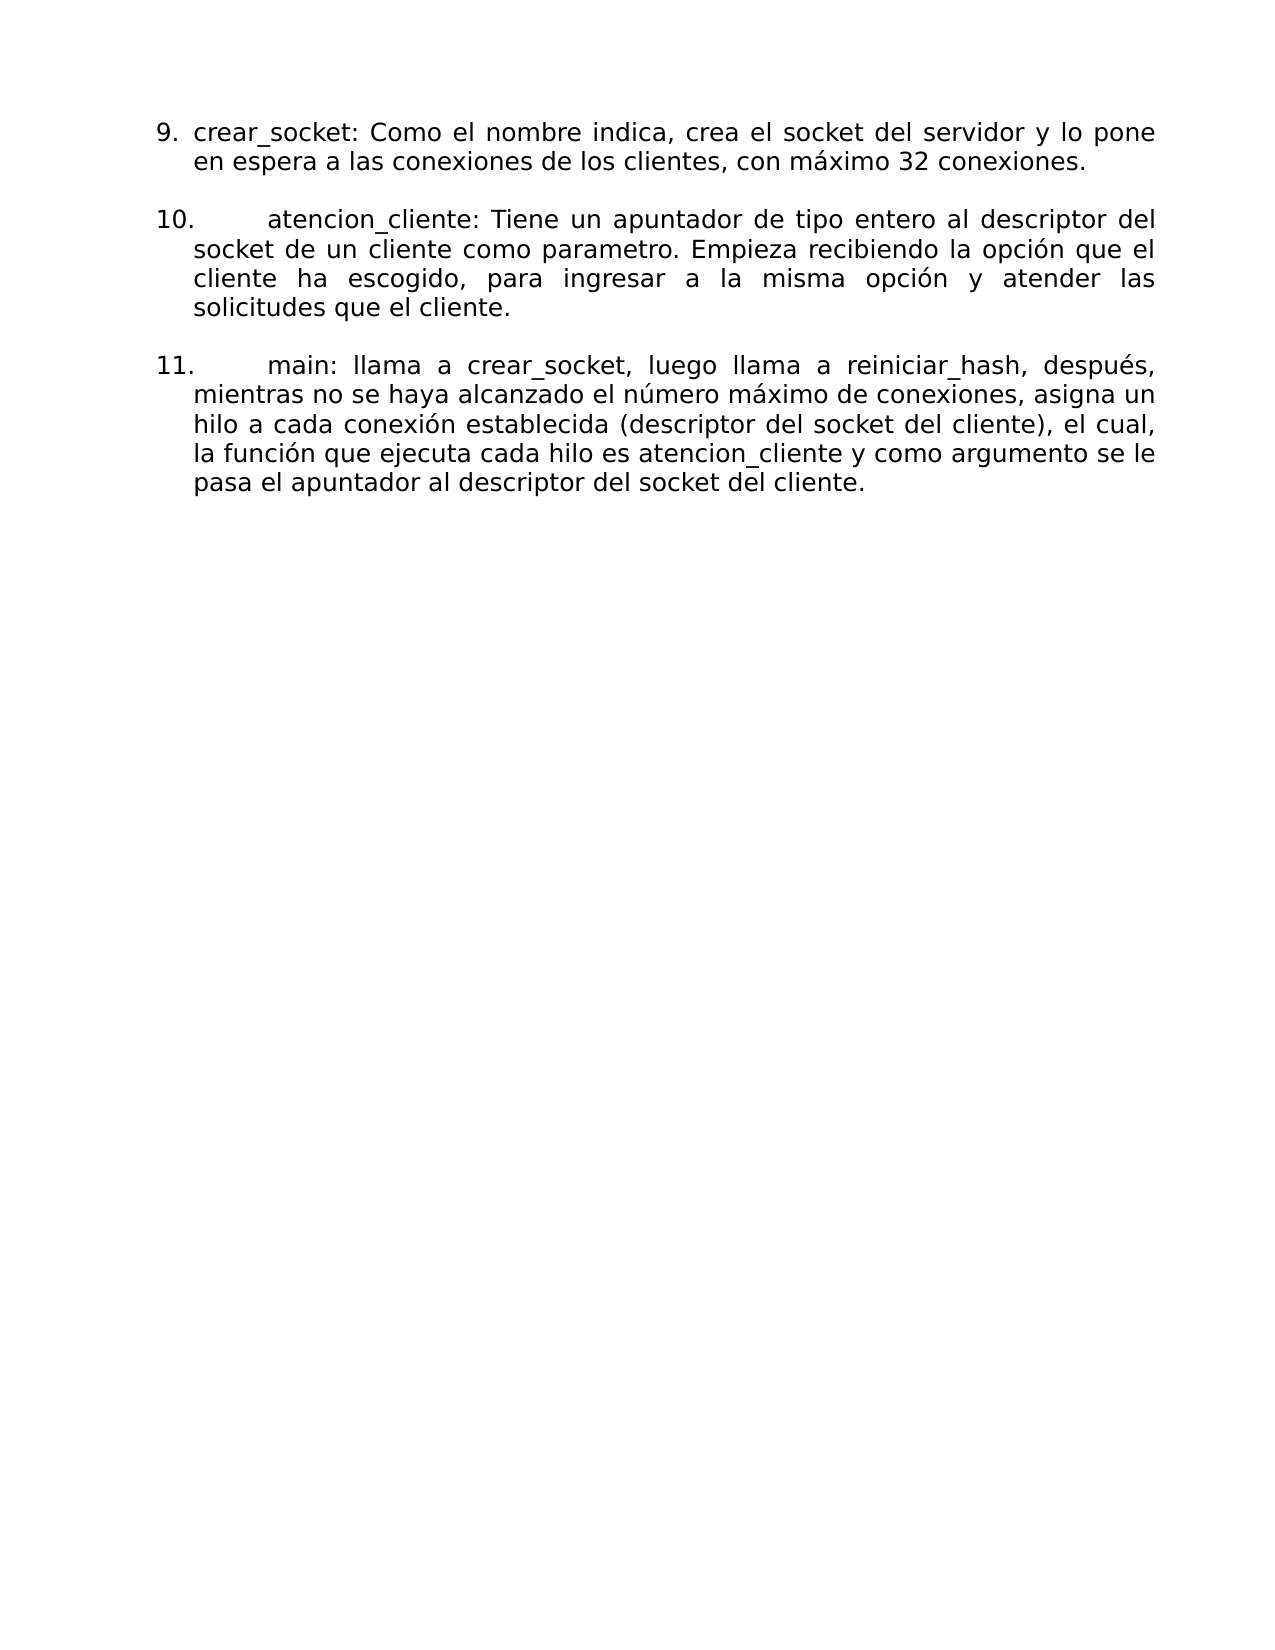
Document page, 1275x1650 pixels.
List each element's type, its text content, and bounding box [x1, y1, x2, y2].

list crear_socket: Como el nombre indica, crea el socket del servidor y lo pone en espera a las conexiones de los clientes, con máximo 32 conexiones. [156, 118, 1157, 176]
list main: llama a crear_socket, luego llama a reiniciar_hash, después, mientras no se haya alcanzado el número máximo de conexiones, asigna un hilo a cada conexión establecida (descriptor del socket del cliente), el cual, la función que ejecuta cada hilo es atencion_cliente y como argumento se le pasa el apuntador al descriptor del socket del cliente. [156, 351, 1157, 497]
list atencion_cliente: Tiene un apuntador de tipo entero al descriptor del socket de un cliente como parametro. Empieza recibiendo la opción que el cliente ha escogido, para ingresar a la misma opción y atender las solicitudes que el cliente. [156, 206, 1157, 322]
